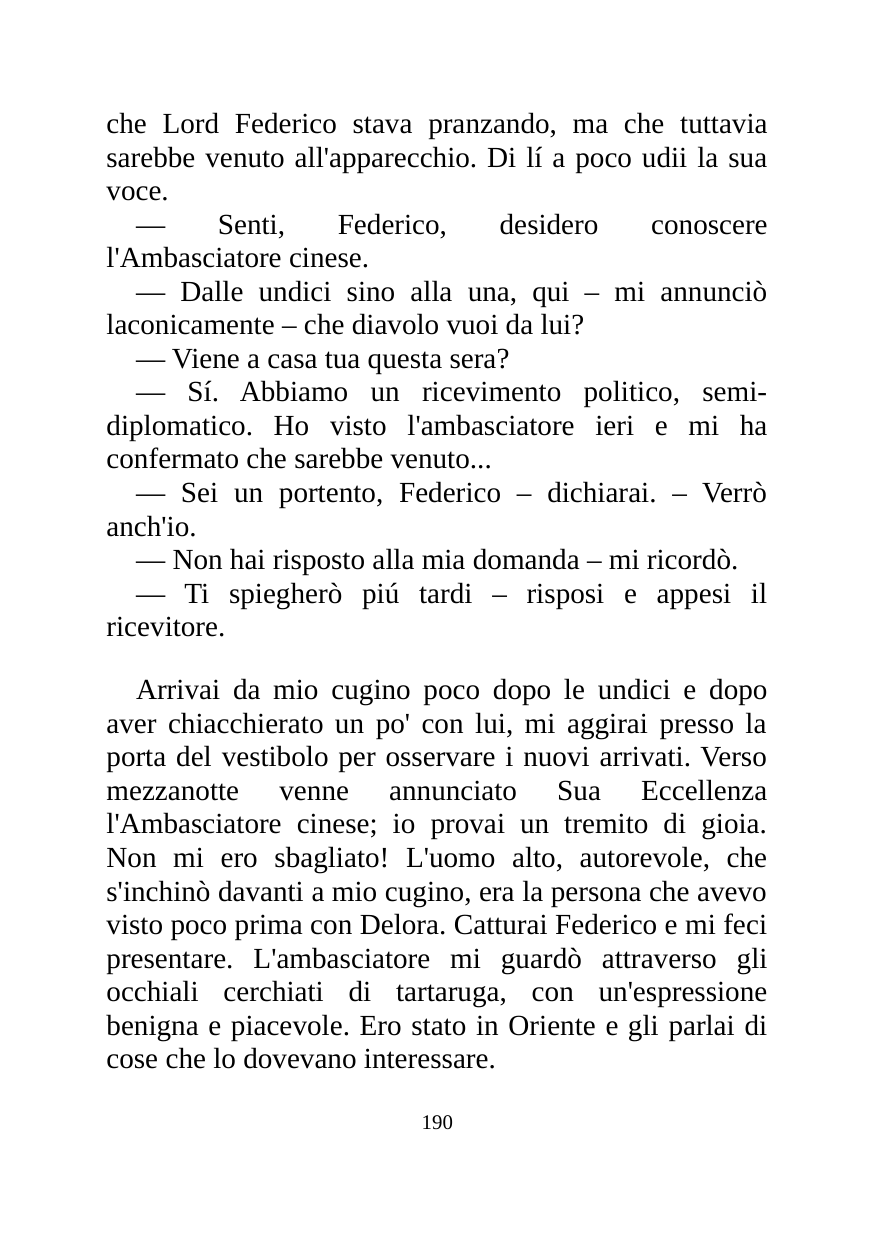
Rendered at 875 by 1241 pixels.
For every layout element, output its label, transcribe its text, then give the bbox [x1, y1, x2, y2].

text — Non hai risposto alla mia domanda – mi ricordò. [106, 542, 768, 576]
text — Senti, Federico, desidero conoscere l'Ambasciatore cinese. [106, 207, 768, 274]
text — Sí. Abbiamo un ricevimento politico, semi-diplomatico. Ho visto l'ambasciatore ieri e mi ha confermato che sarebbe venuto... [106, 374, 768, 475]
text che Lord Federico stava pranzando, ma che tuttavia sarebbe venuto all'apparecchio. Di lí a poco udii la sua voce. [106, 106, 768, 207]
text — Viene a casa tua questa sera? [106, 341, 768, 374]
text — Dalle undici sino alla una, qui – mi annunciò laconicamente – che diavolo vuoi da lui? [106, 274, 768, 341]
text Arrivai da mio cugino poco dopo le undici e dopo aver chiacchierato un po' con lui, mi aggirai presso la porta del vestibolo per osservare i nuovi arrivati. Verso mezzanotte venne annunciato Sua Eccellenza l'Ambasciatore cinese; io provai un tremito di gioia. Non mi ero sbagliato! L'uomo alto, autorevole, che s'inchinò davanti a mio cugino, era la persona che avevo visto poco prima con Delora. Catturai Federico e mi feci presentare. L'ambasciatore mi guardò attraverso gli occhiali cerchiati di tartaruga, con un'espressione benigna e piacevole. Ero stato in Oriente e gli parlai di cose che lo dovevano interessare. [106, 672, 768, 1075]
text — Ti spiegherò piú tardi – risposi e appesi il ricevitore. [106, 576, 768, 643]
text — Sei un portento, Federico – dichiarai. – Verrò anch'io. [106, 475, 768, 542]
